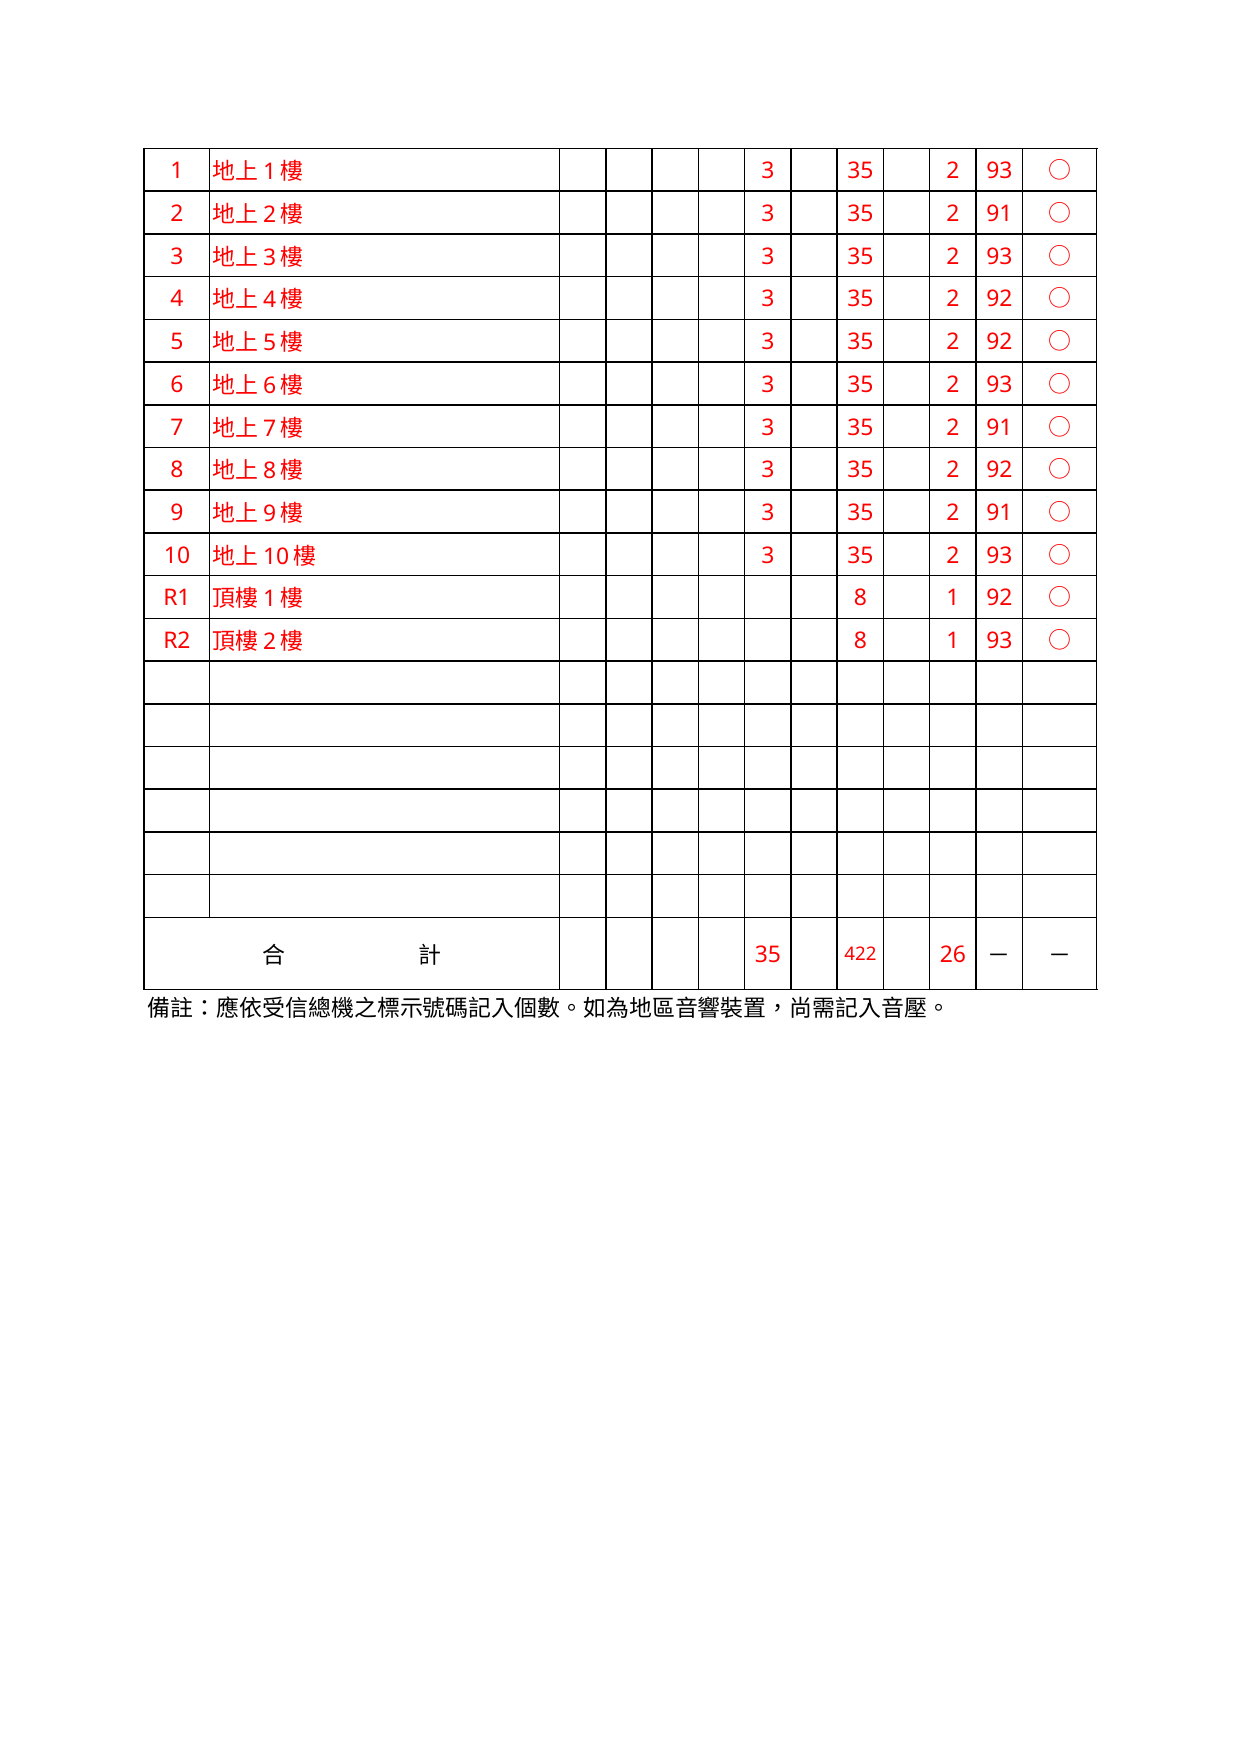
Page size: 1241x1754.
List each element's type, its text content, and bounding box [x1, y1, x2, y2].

table_cell [884, 875, 929, 916]
table_cell 合 計 [145, 918, 559, 989]
table_cell [653, 363, 698, 404]
table_cell [884, 320, 929, 361]
table_cell 7 [145, 406, 209, 447]
table_cell 9 [145, 491, 209, 532]
table_cell [560, 406, 605, 447]
table_cell [930, 705, 975, 746]
table_cell － [977, 918, 1022, 989]
table_cell [699, 875, 744, 916]
table_cell [560, 192, 605, 233]
table_cell 地上3樓 [210, 235, 559, 276]
table_cell 2 [930, 534, 975, 575]
table_cell ○ [1023, 235, 1096, 276]
table_cell [210, 875, 559, 916]
table_cell ○ [1023, 149, 1096, 190]
table_cell [930, 875, 975, 916]
table_cell [792, 235, 836, 276]
table_cell [653, 833, 698, 874]
table_cell 1 [930, 619, 975, 660]
table_cell [653, 619, 698, 660]
table_cell － [1023, 918, 1096, 989]
table_cell [792, 662, 836, 703]
table_cell [884, 406, 929, 447]
table_cell 2 [930, 320, 975, 361]
table_cell 3 [745, 406, 790, 447]
table_cell [792, 576, 836, 617]
table_cell ○ [1023, 534, 1096, 575]
table_cell 3 [745, 363, 790, 404]
table_cell 1 [145, 149, 209, 190]
table_cell [653, 790, 698, 831]
table_cell [653, 149, 698, 190]
table_cell [838, 662, 883, 703]
table_cell 3 [745, 149, 790, 190]
table_cell [560, 833, 605, 874]
table_cell 93 [977, 149, 1022, 190]
table_cell R1 [145, 576, 209, 617]
table_cell [699, 235, 744, 276]
table_cell 35 [745, 918, 790, 989]
table_cell 10 [145, 534, 209, 575]
table_cell 地上8樓 [210, 448, 559, 489]
table_cell [145, 875, 209, 916]
table_cell [653, 235, 698, 276]
table_cell ○ [1023, 619, 1096, 660]
text 備註：應依受信總機之標示號碼記入個數。如為地區音響裝置，尚需記入音壓。 [148, 990, 1092, 1023]
table_cell [607, 277, 651, 318]
table_cell [699, 277, 744, 318]
table_cell [210, 833, 559, 874]
table_cell [607, 320, 651, 361]
table_cell [745, 790, 790, 831]
table_cell [838, 705, 883, 746]
table_cell 35 [838, 277, 883, 318]
table_cell 地上10樓 [210, 534, 559, 575]
table_cell [560, 363, 605, 404]
table_cell [792, 747, 836, 788]
table_cell [838, 747, 883, 788]
table_cell [607, 918, 651, 989]
table_cell 3 [145, 235, 209, 276]
table_cell [792, 192, 836, 233]
table_cell [1023, 705, 1096, 746]
table_cell [884, 576, 929, 617]
table_cell [210, 747, 559, 788]
table_cell [607, 705, 651, 746]
table_cell [560, 790, 605, 831]
table_cell [699, 149, 744, 190]
table_cell 3 [745, 277, 790, 318]
table_cell [792, 491, 836, 532]
table_cell [699, 192, 744, 233]
table_cell [884, 534, 929, 575]
table_cell 地上2樓 [210, 192, 559, 233]
table_cell [930, 833, 975, 874]
table_cell [1023, 875, 1096, 916]
table_cell [560, 576, 605, 617]
table_cell [653, 918, 698, 989]
table_cell [560, 705, 605, 746]
table_cell 2 [145, 192, 209, 233]
table_cell [930, 747, 975, 788]
table_cell [699, 406, 744, 447]
table_cell [792, 534, 836, 575]
table_cell [977, 875, 1022, 916]
table_cell [884, 363, 929, 404]
table_cell [792, 277, 836, 318]
table_cell [653, 277, 698, 318]
table_cell 2 [930, 277, 975, 318]
table_cell [930, 662, 975, 703]
table_cell R2 [145, 619, 209, 660]
table_cell 35 [838, 534, 883, 575]
table_cell [884, 149, 929, 190]
table_cell [145, 662, 209, 703]
table_cell [653, 705, 698, 746]
table_cell [884, 235, 929, 276]
table_cell [745, 576, 790, 617]
table_cell [653, 192, 698, 233]
table_cell 1 [930, 576, 975, 617]
table_cell 93 [977, 235, 1022, 276]
table_cell 93 [977, 534, 1022, 575]
table_cell 2 [930, 491, 975, 532]
table_cell [699, 705, 744, 746]
table_cell ○ [1023, 320, 1096, 361]
table_cell [699, 576, 744, 617]
table_cell 35 [838, 363, 883, 404]
table_cell 35 [838, 235, 883, 276]
table_cell [1023, 833, 1096, 874]
table_cell 35 [838, 491, 883, 532]
table_cell [699, 833, 744, 874]
table_cell [838, 833, 883, 874]
table_cell 8 [838, 619, 883, 660]
table_cell [607, 534, 651, 575]
table_cell 3 [745, 320, 790, 361]
table_cell [699, 662, 744, 703]
table_cell ○ [1023, 406, 1096, 447]
table_cell [699, 320, 744, 361]
table_cell [884, 705, 929, 746]
table_cell 2 [930, 448, 975, 489]
table_cell 6 [145, 363, 209, 404]
table_cell [145, 833, 209, 874]
table_cell [884, 833, 929, 874]
table_cell 3 [745, 235, 790, 276]
table_cell [884, 662, 929, 703]
table_cell [699, 790, 744, 831]
table_cell [560, 149, 605, 190]
table_cell [560, 875, 605, 916]
table_cell [607, 192, 651, 233]
table_cell 3 [745, 534, 790, 575]
table_cell [653, 662, 698, 703]
table_cell [653, 576, 698, 617]
table_cell [145, 705, 209, 746]
table_cell 35 [838, 149, 883, 190]
table_cell [699, 448, 744, 489]
table_cell [792, 448, 836, 489]
table_cell [792, 790, 836, 831]
table_cell [607, 363, 651, 404]
table_cell [607, 406, 651, 447]
table_cell 3 [745, 192, 790, 233]
table_cell [607, 747, 651, 788]
table_cell ○ [1023, 192, 1096, 233]
table_cell [977, 833, 1022, 874]
table_cell [792, 918, 836, 989]
table_cell [792, 705, 836, 746]
table_cell [560, 662, 605, 703]
table_cell 35 [838, 192, 883, 233]
table_cell 422 [838, 918, 883, 989]
table_cell 地上4樓 [210, 277, 559, 318]
table_cell [653, 875, 698, 916]
table_cell 地上1樓 [210, 149, 559, 190]
table_cell [1023, 790, 1096, 831]
table_cell 2 [930, 406, 975, 447]
table_cell [699, 747, 744, 788]
table_cell [210, 790, 559, 831]
table_cell 4 [145, 277, 209, 318]
table_cell 地上9樓 [210, 491, 559, 532]
table_cell [607, 235, 651, 276]
table_cell [560, 277, 605, 318]
table_cell [792, 619, 836, 660]
table_cell [745, 833, 790, 874]
table_cell 92 [977, 320, 1022, 361]
table_cell 91 [977, 192, 1022, 233]
table_cell [1023, 662, 1096, 703]
table_cell [884, 491, 929, 532]
table_cell [838, 790, 883, 831]
table_cell [560, 534, 605, 575]
table_cell 8 [838, 576, 883, 617]
table_cell 35 [838, 448, 883, 489]
table_cell 92 [977, 576, 1022, 617]
table_cell [745, 747, 790, 788]
table_cell [145, 790, 209, 831]
table_cell 8 [145, 448, 209, 489]
table_cell 地上7樓 [210, 406, 559, 447]
table_cell [792, 406, 836, 447]
table_cell ○ [1023, 277, 1096, 318]
table_cell [560, 491, 605, 532]
table_cell 91 [977, 491, 1022, 532]
table_cell [607, 833, 651, 874]
table_cell [653, 320, 698, 361]
table_cell [145, 747, 209, 788]
table_cell [699, 534, 744, 575]
table_cell [653, 747, 698, 788]
table_cell [560, 619, 605, 660]
table_cell 91 [977, 406, 1022, 447]
table_cell [699, 491, 744, 532]
table_cell [653, 406, 698, 447]
table_cell [792, 149, 836, 190]
table_cell [838, 875, 883, 916]
table_cell 26 [930, 918, 975, 989]
table_cell 地上6樓 [210, 363, 559, 404]
table_cell 35 [838, 406, 883, 447]
table_cell 93 [977, 619, 1022, 660]
table_cell ○ [1023, 576, 1096, 617]
table_cell [210, 662, 559, 703]
table_cell [607, 662, 651, 703]
table_cell 2 [930, 235, 975, 276]
table_cell 2 [930, 363, 975, 404]
table_cell 92 [977, 277, 1022, 318]
table_cell 2 [930, 192, 975, 233]
table_cell [1023, 747, 1096, 788]
table_cell 35 [838, 320, 883, 361]
table_cell [607, 448, 651, 489]
table_cell [607, 149, 651, 190]
table_cell [607, 491, 651, 532]
table_cell [560, 320, 605, 361]
table_cell 5 [145, 320, 209, 361]
table_cell 3 [745, 491, 790, 532]
table_cell 地上5樓 [210, 320, 559, 361]
table_cell [884, 790, 929, 831]
table_cell [745, 662, 790, 703]
table_cell [560, 235, 605, 276]
table_cell [792, 875, 836, 916]
table_cell 92 [977, 448, 1022, 489]
table_cell [745, 705, 790, 746]
table_cell [607, 576, 651, 617]
table_cell ○ [1023, 491, 1096, 532]
table_cell [792, 363, 836, 404]
table_cell [210, 705, 559, 746]
table_cell [884, 918, 929, 989]
table_cell [884, 448, 929, 489]
table_cell [884, 192, 929, 233]
table_cell [930, 790, 975, 831]
table_cell [884, 619, 929, 660]
table_cell 頂樓2樓 [210, 619, 559, 660]
table_cell [653, 491, 698, 532]
table_cell [977, 705, 1022, 746]
table_cell [745, 619, 790, 660]
table_cell [699, 363, 744, 404]
table_cell 3 [745, 448, 790, 489]
table_cell [977, 747, 1022, 788]
table_cell [792, 320, 836, 361]
table_cell ○ [1023, 363, 1096, 404]
table_cell [884, 277, 929, 318]
table_cell [607, 875, 651, 916]
table_cell [607, 790, 651, 831]
table_cell [653, 534, 698, 575]
table_cell [560, 747, 605, 788]
table_cell [560, 448, 605, 489]
table_cell [977, 662, 1022, 703]
table_cell [699, 918, 744, 989]
table_cell 93 [977, 363, 1022, 404]
table_cell ○ [1023, 448, 1096, 489]
table_cell [745, 875, 790, 916]
table_cell [699, 619, 744, 660]
table_cell [977, 790, 1022, 831]
table_cell 2 [930, 149, 975, 190]
table_cell [792, 833, 836, 874]
table_cell [560, 918, 605, 989]
table_cell [653, 448, 698, 489]
table_cell 頂樓1樓 [210, 576, 559, 617]
table_cell [607, 619, 651, 660]
table_cell [884, 747, 929, 788]
